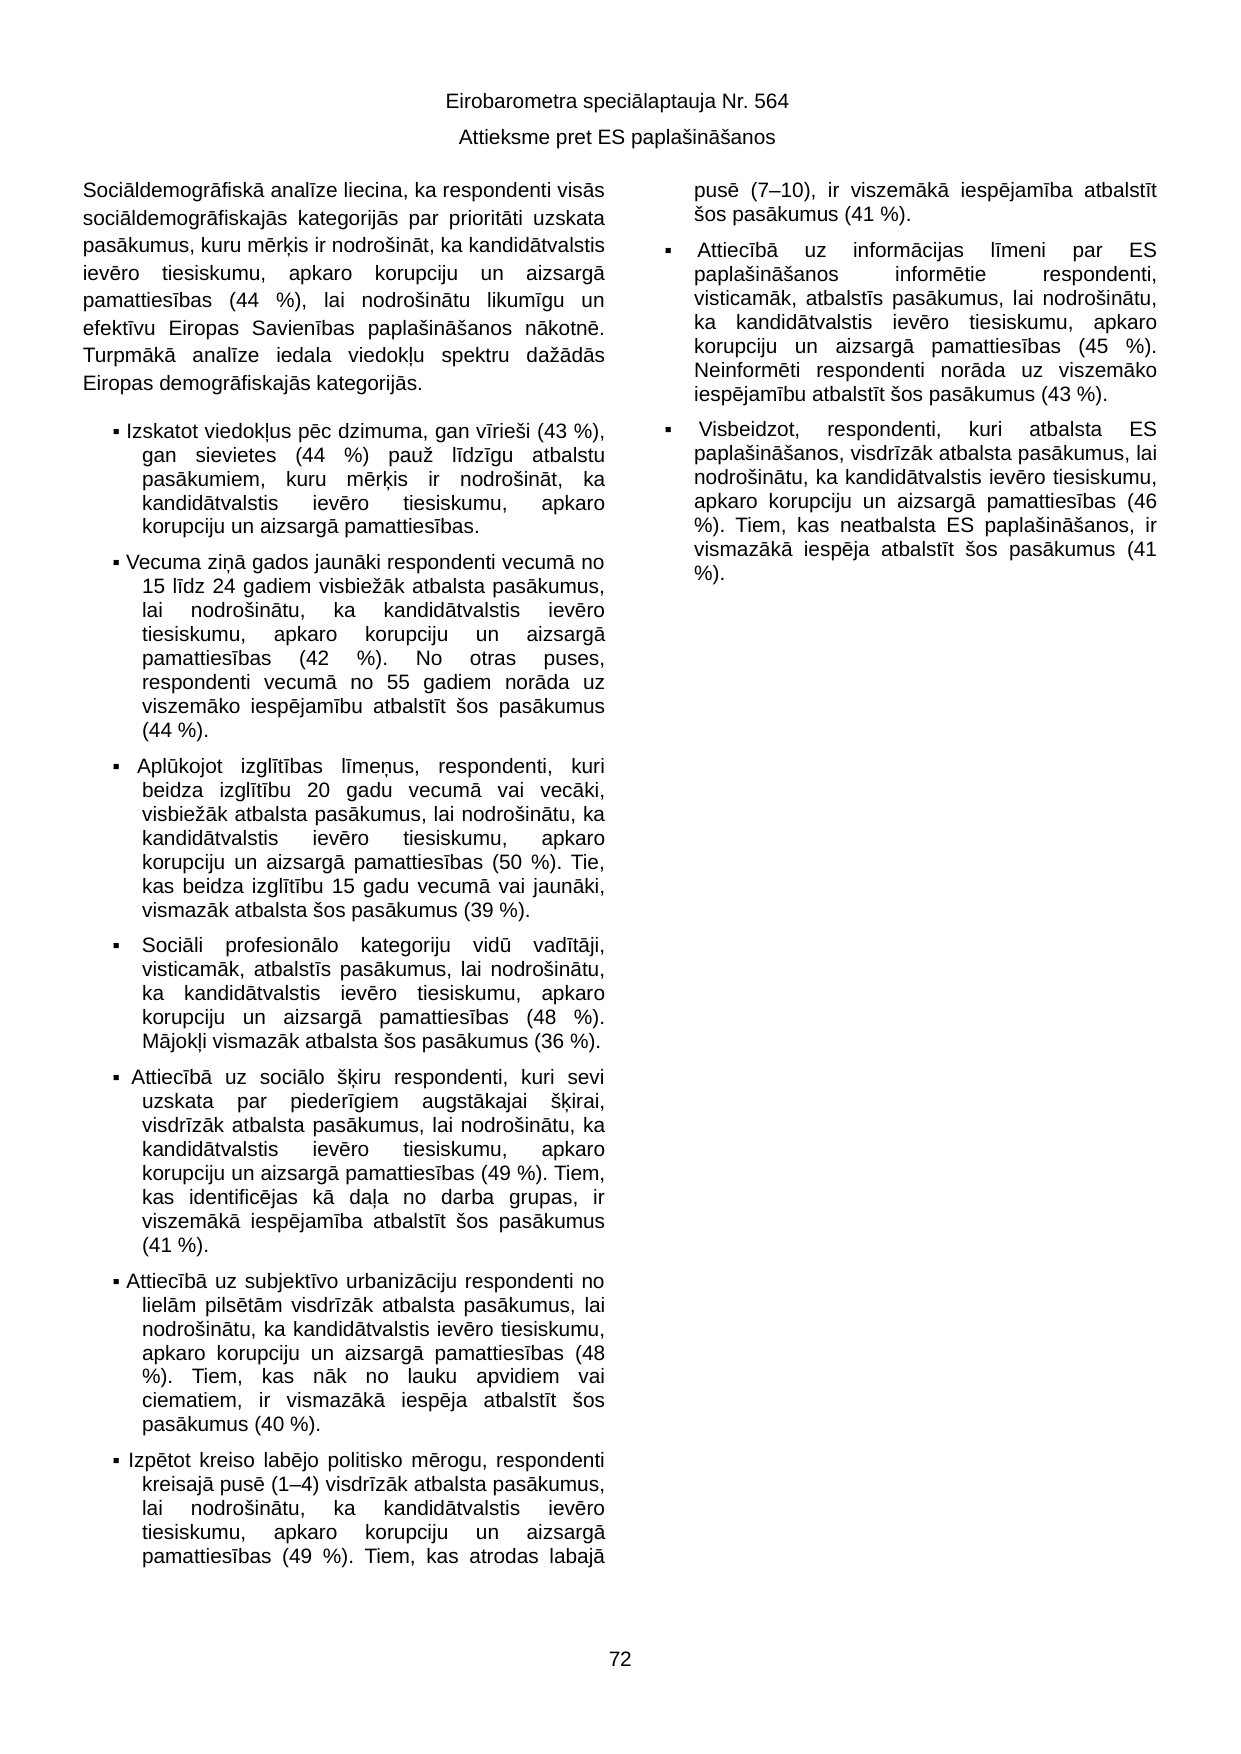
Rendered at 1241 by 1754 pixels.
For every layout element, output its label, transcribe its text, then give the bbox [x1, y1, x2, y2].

text ▪ Attiecībā uz sociālo šķiru respondenti, kuri sevi uzskata par piederīgiem augstākajai šķirai, visdrīzāk atbalsta pasākumus, lai nodrošinātu, ka kandidātvalstis ievēro tiesiskumu, apkaro korupciju un aizsargā pamattiesības (49 %). Tiem, kas identificējas kā daļa no darba grupas, ir viszemākā iespējamība atbalstīt šos pasākumus (41 %). [112, 1065, 605, 1257]
text ▪ Attiecībā uz informācijas līmeni par ES paplašināšanos informētie respondenti, visticamāk, atbalstīs pasākumus, lai nodrošinātu, ka kandidātvalstis ievēro tiesiskumu, apkaro korupciju un aizsargā pamattiesības (45 %). Neinformēti respondenti norāda uz viszemāko iespējamību atbalstīt šos pasākumus (43 %). [664, 238, 1157, 405]
text ▪ Vecuma ziņā gados jaunāki respondenti vecumā no 15 līdz 24 gadiem visbiežāk atbalsta pasākumus, lai nodrošinātu, ka kandidātvalstis ievēro tiesiskumu, apkaro korupciju un aizsargā pamattiesības (42 %). No otras puses, respondenti vecumā no 55 gadiem norāda uz viszemāko iespējamību atbalstīt šos pasākumus (44 %). [112, 550, 605, 742]
text ▪ Izskatot viedokļus pēc dzimuma, gan vīrieši (43 %), gan sievietes (44 %) pauž līdzīgu atbalstu pasākumiem, kuru mērķis ir nodrošināt, ka kandidātvalstis ievēro tiesiskumu, apkaro korupciju un aizsargā pamattiesības. [112, 418, 605, 538]
text ▪ Sociāli profesionālo kategoriju vidū vadītāji, visticamāk, atbalstīs pasākumus, lai nodrošinātu, ka kandidātvalstis ievēro tiesiskumu, apkaro korupciju un aizsargā pamattiesības (48 %). Mājokļi vismazāk atbalsta šos pasākumus (36 %). [112, 933, 605, 1053]
text pusē (7–10), ir viszemākā iespējamība atbalstīt šos pasākumus (41 %). [664, 178, 1157, 226]
text ▪ Visbeidzot, respondenti, kuri atbalsta ES paplašināšanos, visdrīzāk atbalsta pasākumus, lai nodrošinātu, ka kandidātvalstis ievēro tiesiskumu, apkaro korupciju un aizsargā pamattiesības (46 %). Tiem, kas neatbalsta ES paplašināšanos, ir vismazākā iespēja atbalstīt šos pasākumus (41 %). [664, 417, 1157, 585]
text ▪ Izpētot kreiso labējo politisko mērogu, respondenti kreisajā pusē (1–4) visdrīzāk atbalsta pasākumus, lai nodrošinātu, ka kandidātvalstis ievēro tiesiskumu, apkaro korupciju un aizsargā pamattiesības (49 %). Tiem, kas atrodas labajā [112, 1448, 605, 1568]
text ▪ Aplūkojot izglītības līmeņus, respondenti, kuri beidza izglītību 20 gadu vecumā vai vecāki, visbiežāk atbalsta pasākumus, lai nodrošinātu, ka kandidātvalstis ievēro tiesiskumu, apkaro korupciju un aizsargā pamattiesības (50 %). Tie, kas beidza izglītību 15 gadu vecumā vai jaunāki, vismazāk atbalsta šos pasākumus (39 %). [112, 754, 605, 921]
text Sociāldemogrāfiskā analīze liecina, ka respondenti visās sociāldemogrāfiskajās kategorijās par prioritāti uzskata pasākumus, kuru mērķis ir nodrošināt, ka kandidātvalstis ievēro tiesiskumu, apkaro korupciju un aizsargā pamattiesības (44 %), lai nodrošinātu likumīgu un efektīvu Eiropas Savienības paplašināšanos nākotnē. Turpmākā analīze iedala viedokļu spektru dažādās Eiropas demogrāfiskajās kategorijās. [83, 178, 605, 394]
text ▪ Attiecībā uz subjektīvo urbanizāciju respondenti no lielām pilsētām visdrīzāk atbalsta pasākumus, lai nodrošinātu, ka kandidātvalstis ievēro tiesiskumu, apkaro korupciju un aizsargā pamattiesības (48 %). Tiem, kas nāk no lauku apvidiem vai ciematiem, ir vismazākā iespēja atbalstīt šos pasākumus (40 %). [112, 1268, 605, 1436]
